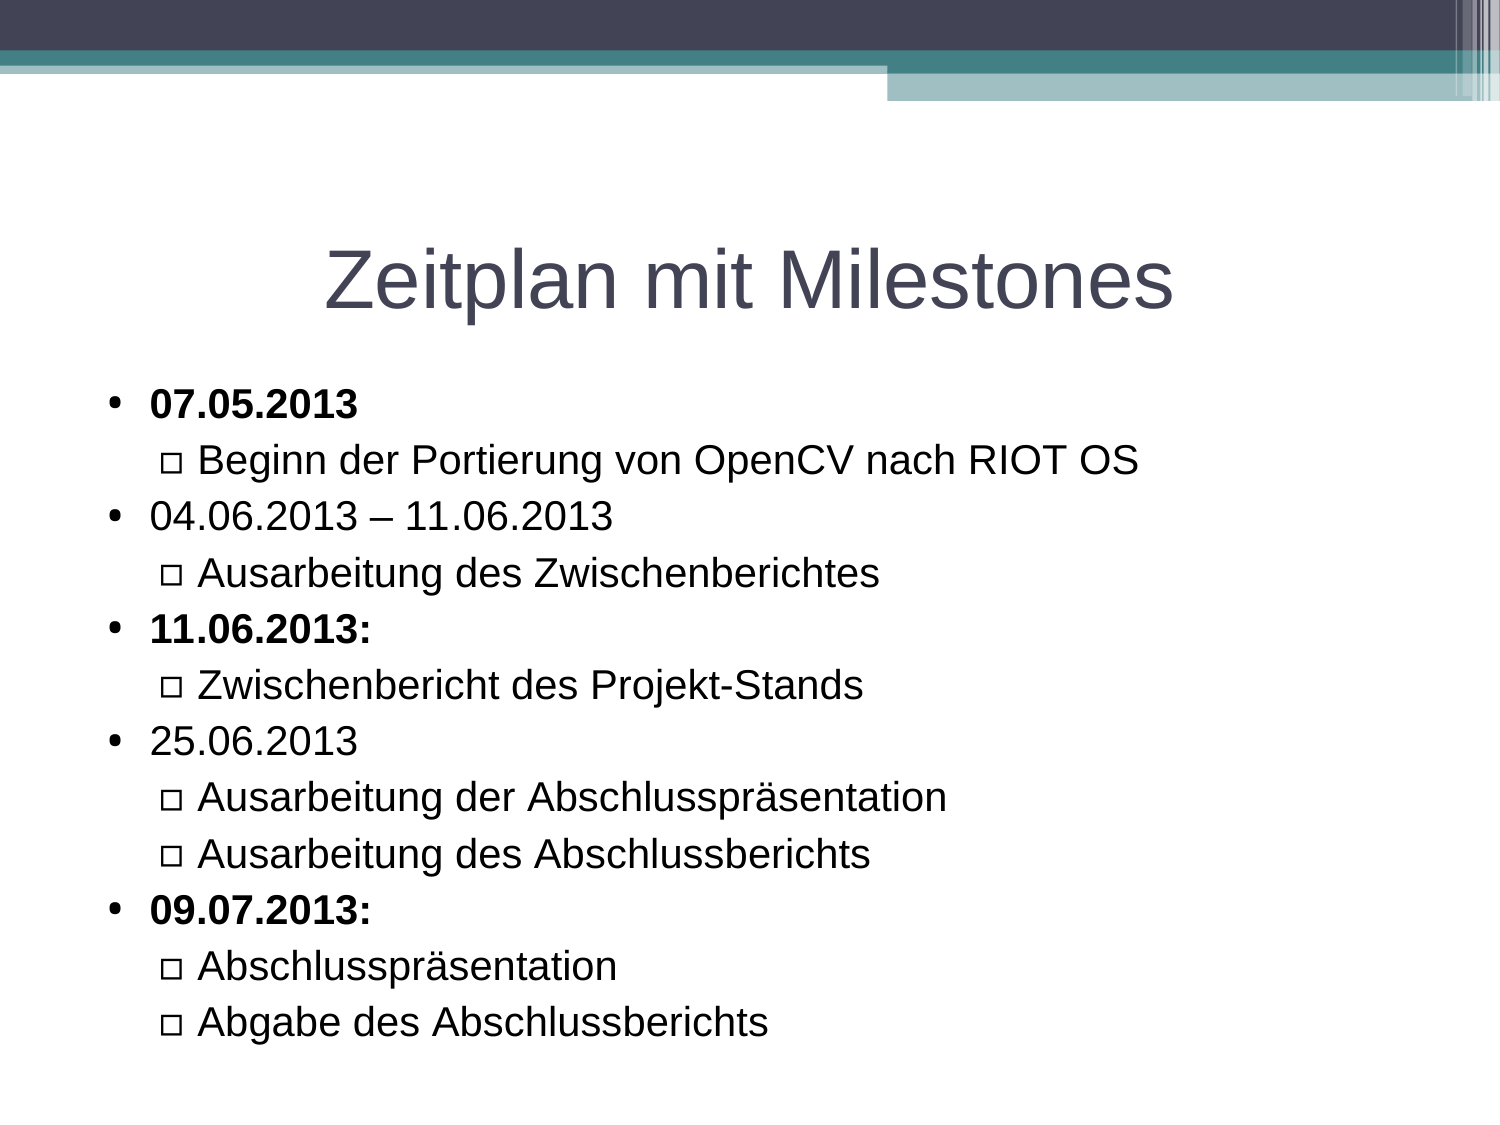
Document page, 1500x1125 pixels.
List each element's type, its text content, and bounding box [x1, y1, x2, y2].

list 07.05.2013 Beginn der Portierung von OpenCV nach RIOT OS 04.06.2013 – 11.06.2013 Ausarbeitung des Zwischenberichtes 11.06.2013: Zwischenbericht des Projekt-Stands 25.06.2013 Ausarbeitung der Abschlusspräsentation Ausarbeitung des Abschlussberichts 09.07.2013: Abschlusspräsentation Abgabe des Abschlussberichts [75, 369, 1426, 1022]
title Zeitplan mit Milestones [75, 167, 1426, 369]
